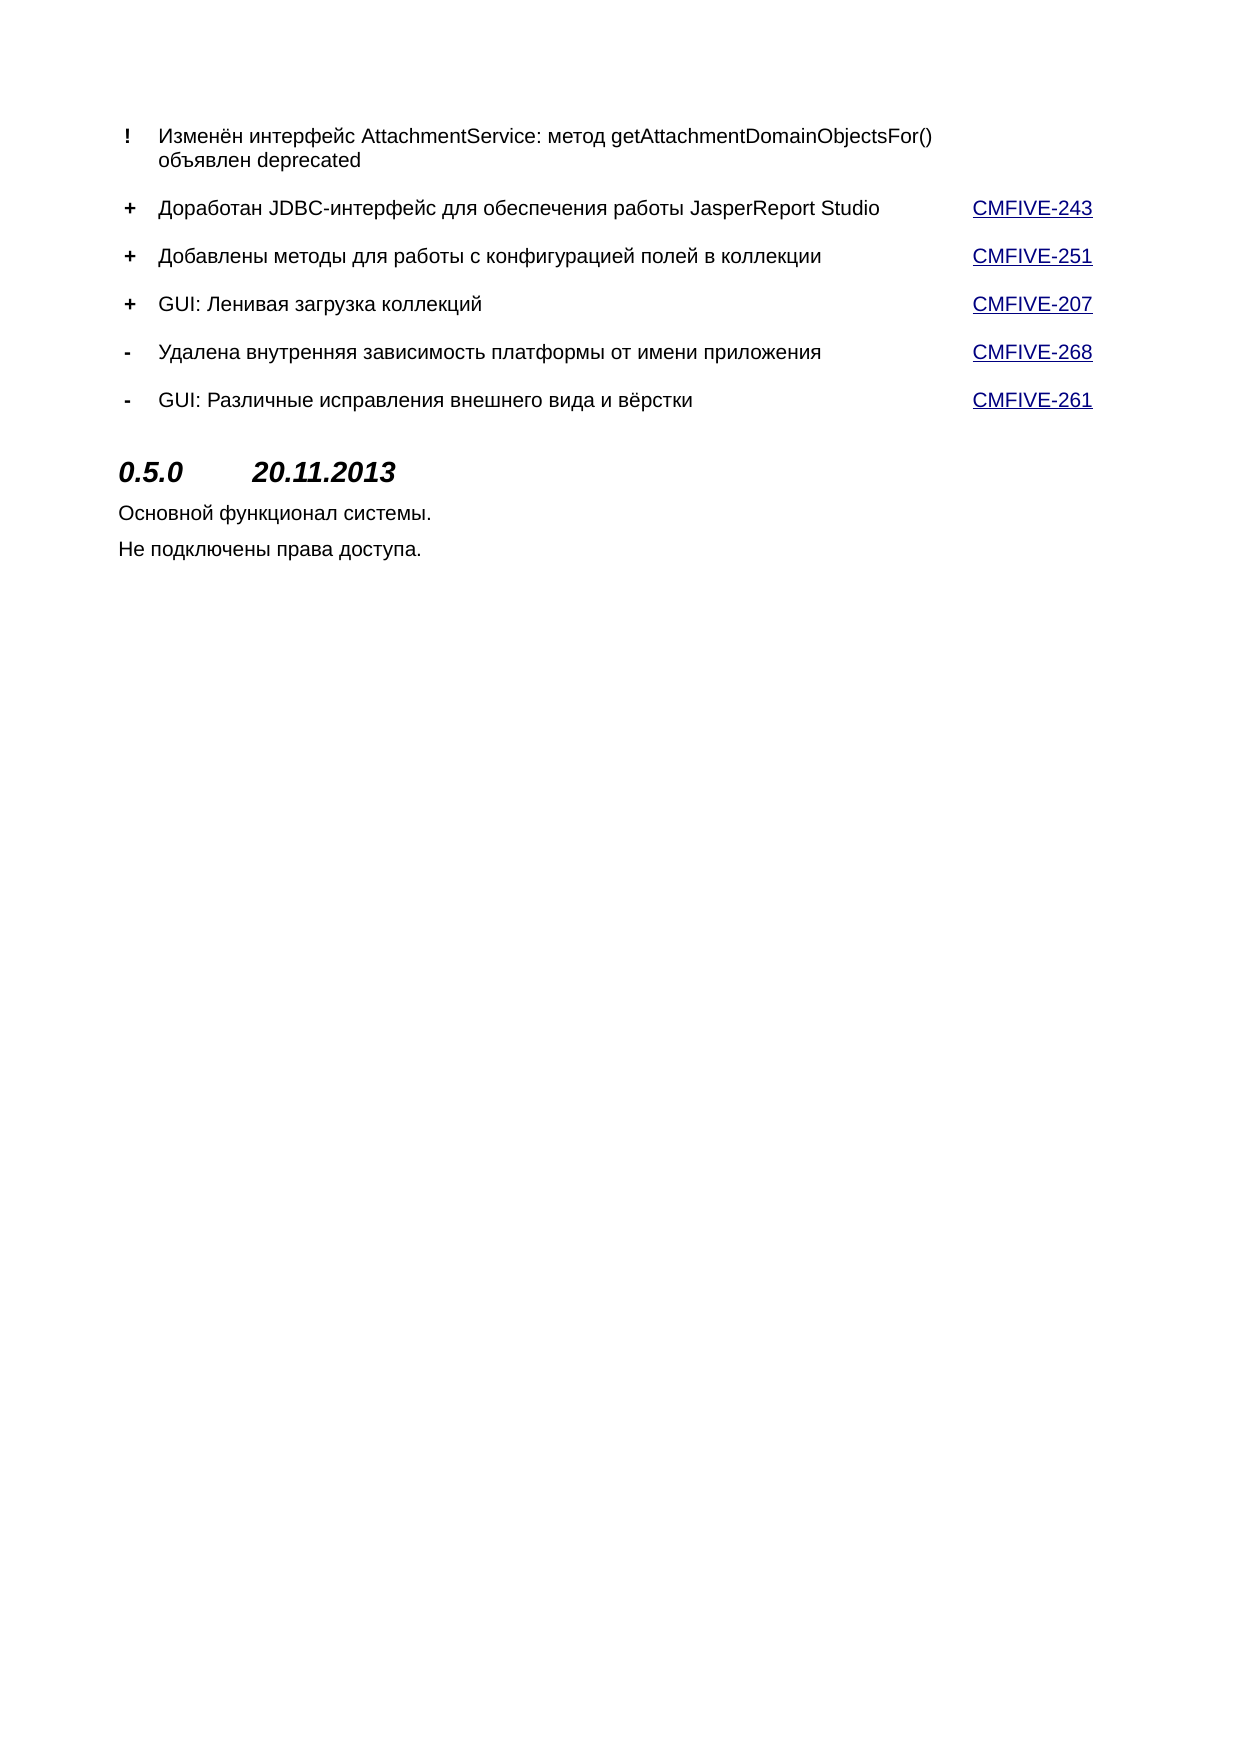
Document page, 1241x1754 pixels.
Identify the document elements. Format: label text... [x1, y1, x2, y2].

table_cell - [118, 334, 152, 382]
subtitle 0.5.0 20.11.2013 [118, 454, 1122, 488]
text Не подключены права доступа. [118, 537, 1122, 561]
table_cell CMFIVE-268 [966, 334, 1123, 382]
table_cell ! [118, 118, 152, 190]
table_cell Удалена внутренняя зависимость платформы от имени приложения [153, 334, 966, 382]
table_cell - [118, 382, 152, 429]
table_cell Доработан JDBC-интерфейс для обеспечения работы JasperReport Studio [153, 190, 966, 238]
table_cell [966, 118, 1123, 190]
table_cell CMFIVE-243 [966, 190, 1123, 238]
table_cell Изменён интерфейс AttachmentService: метод getAttachmentDomainObjectsFor() объявлен deprecated [153, 118, 966, 190]
table_cell Добавлены методы для работы с конфигурацией полей в коллекции [153, 238, 966, 286]
table_cell + [118, 238, 152, 286]
table_cell CMFIVE-207 [966, 286, 1123, 334]
table_cell CMFIVE-251 [966, 238, 1123, 286]
table_cell CMFIVE-261 [966, 382, 1123, 429]
table_cell GUI: Ленивая загрузка коллекций [153, 286, 966, 334]
table_cell GUI: Различные исправления внешнего вида и вёрстки [153, 382, 966, 429]
table_cell + [118, 286, 152, 334]
table_cell + [118, 190, 152, 238]
text Основной функционал системы. [118, 501, 1122, 524]
